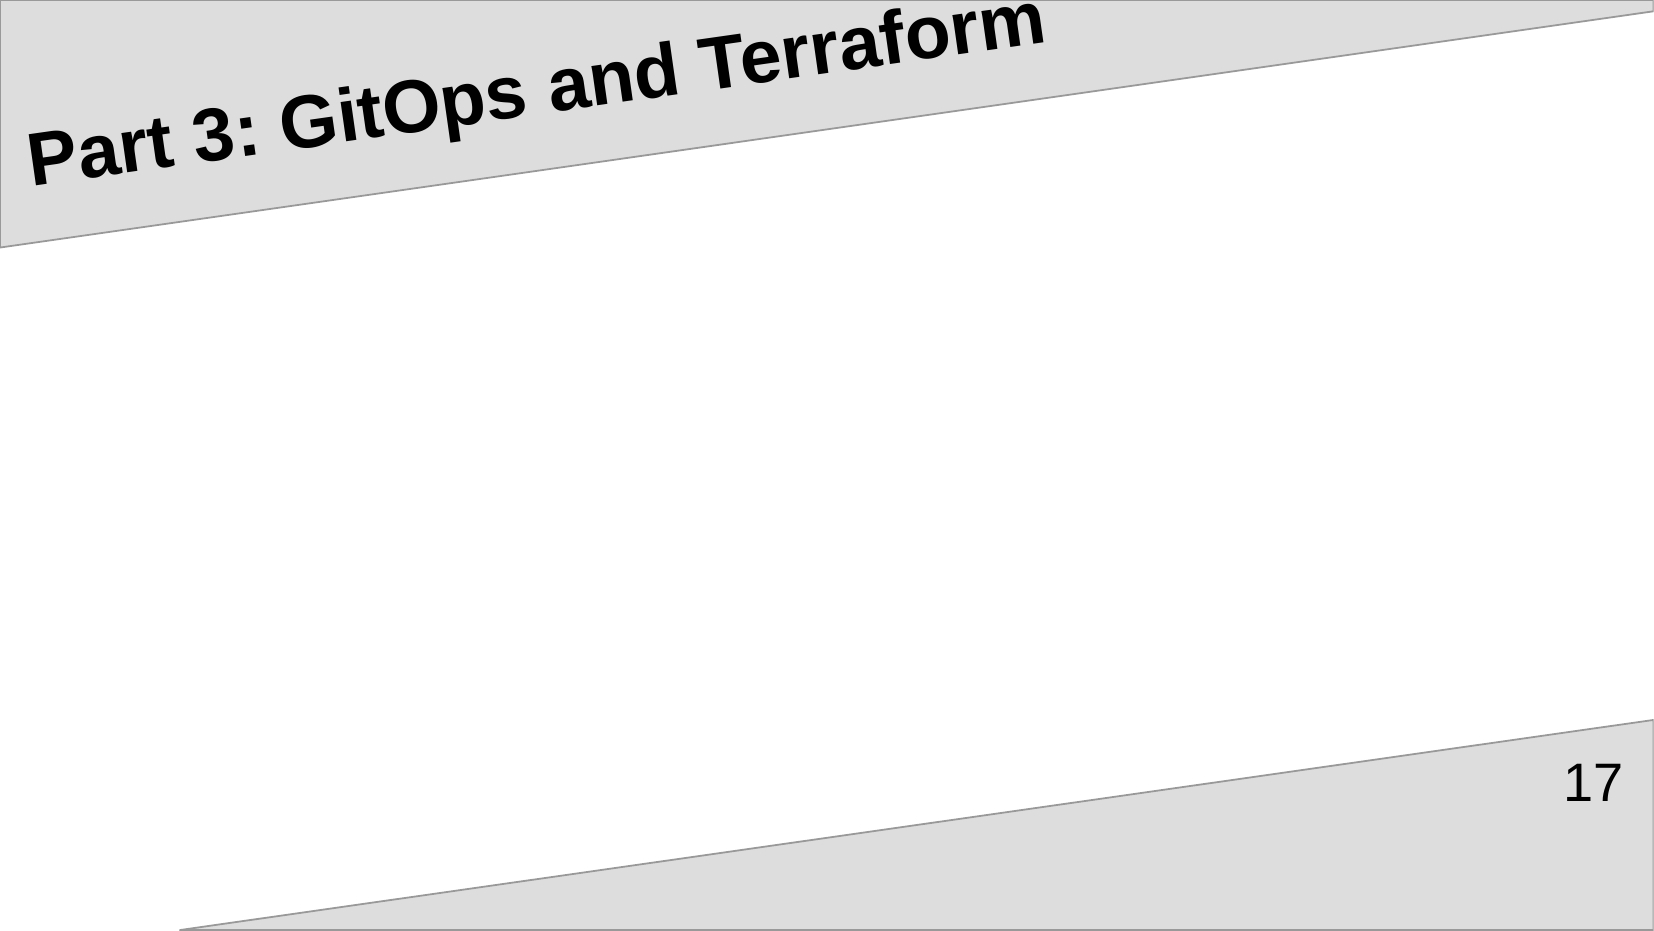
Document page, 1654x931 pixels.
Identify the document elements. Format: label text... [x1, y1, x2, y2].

title Part 3: GitOps and Terraform [16, 0, 1501, 239]
